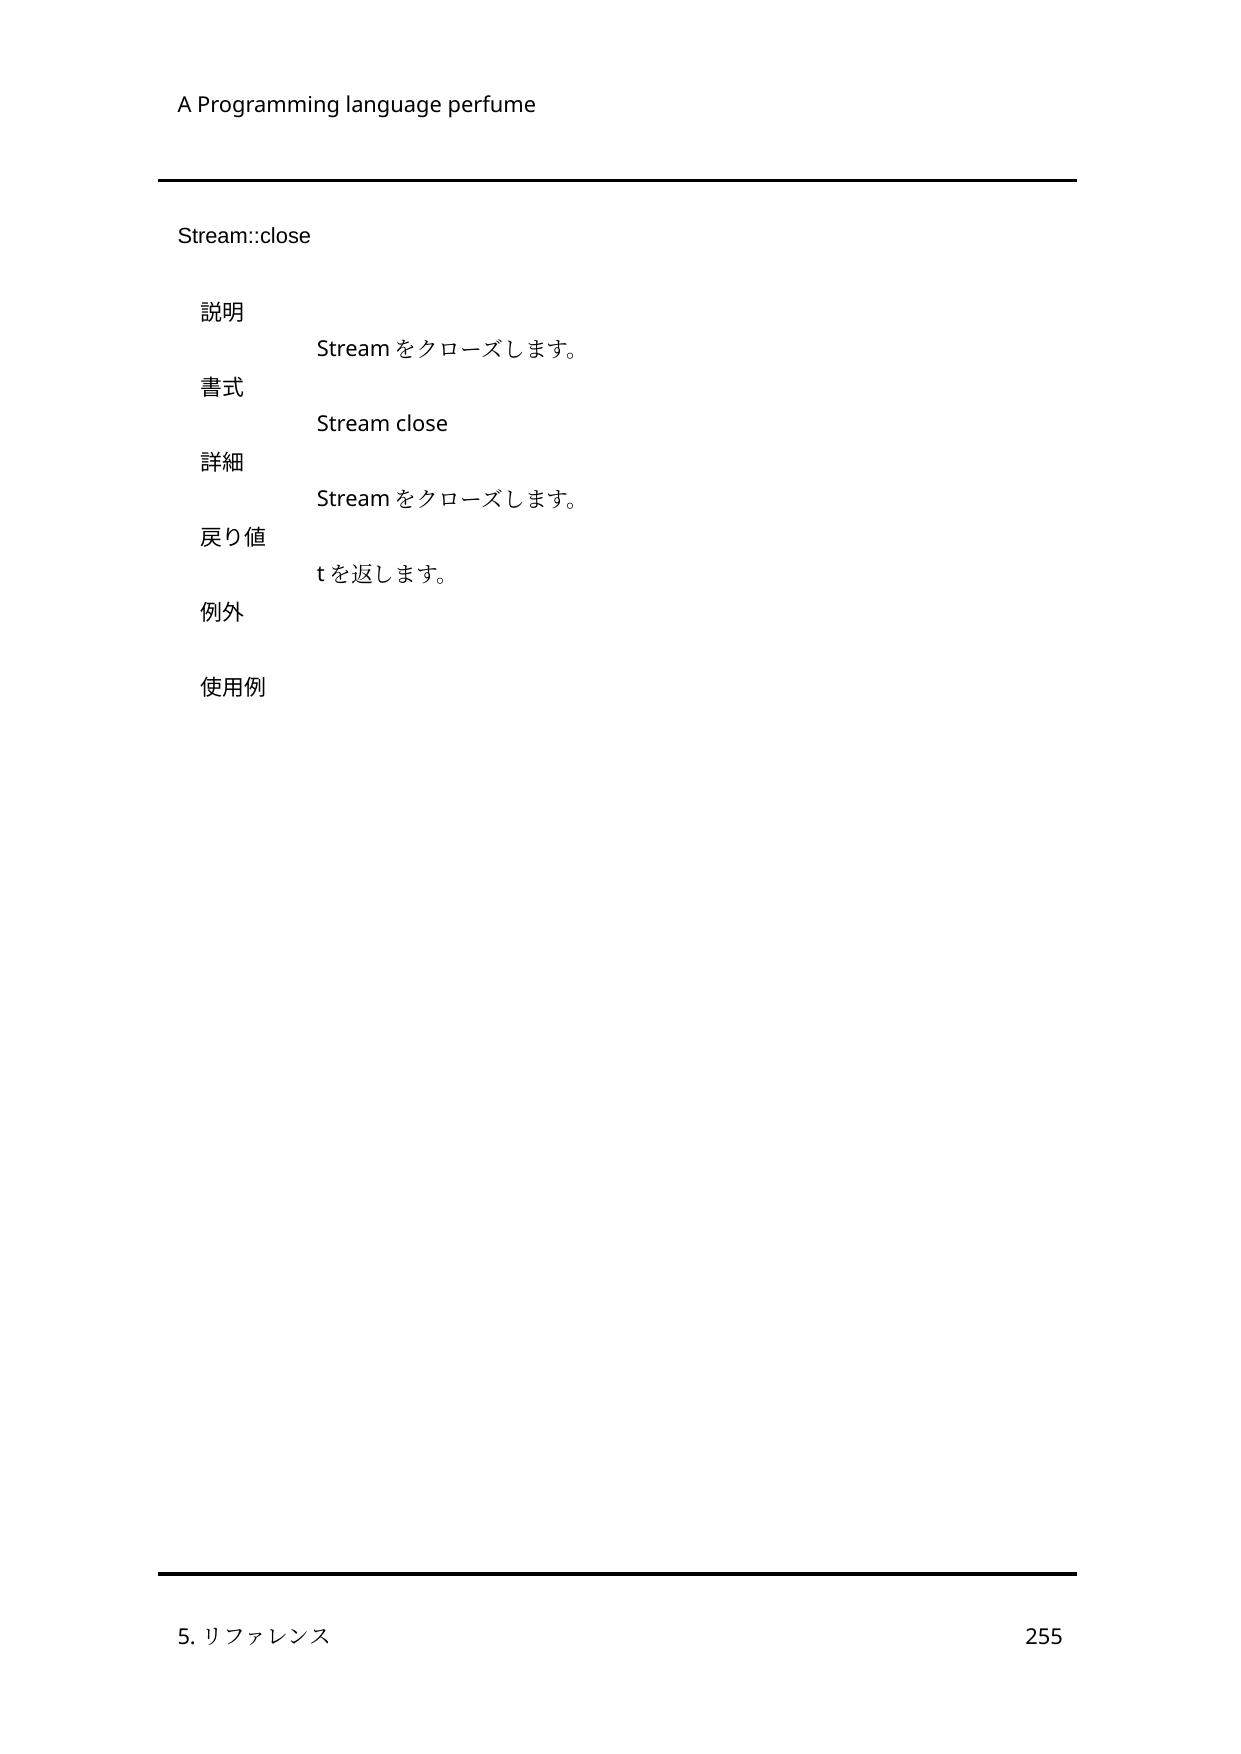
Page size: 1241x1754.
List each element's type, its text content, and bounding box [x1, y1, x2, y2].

subtitle Stream::close [177, 217, 1063, 254]
table_cell [317, 667, 1063, 742]
table_cell 使用例 [200, 667, 317, 742]
table_cell Streamをクローズします。 [317, 442, 1063, 517]
table_cell 例外 [200, 592, 317, 667]
table_header Streamをクローズします。 [317, 292, 1063, 367]
table_cell [317, 592, 1063, 667]
table_cell tを返します。 [317, 517, 1063, 592]
table_cell 詳細 [200, 442, 317, 517]
table_header 説明 [200, 292, 317, 367]
table_cell Stream close [317, 367, 1063, 442]
table_cell 書式 [200, 367, 317, 442]
table_cell 戻り値 [200, 517, 317, 592]
